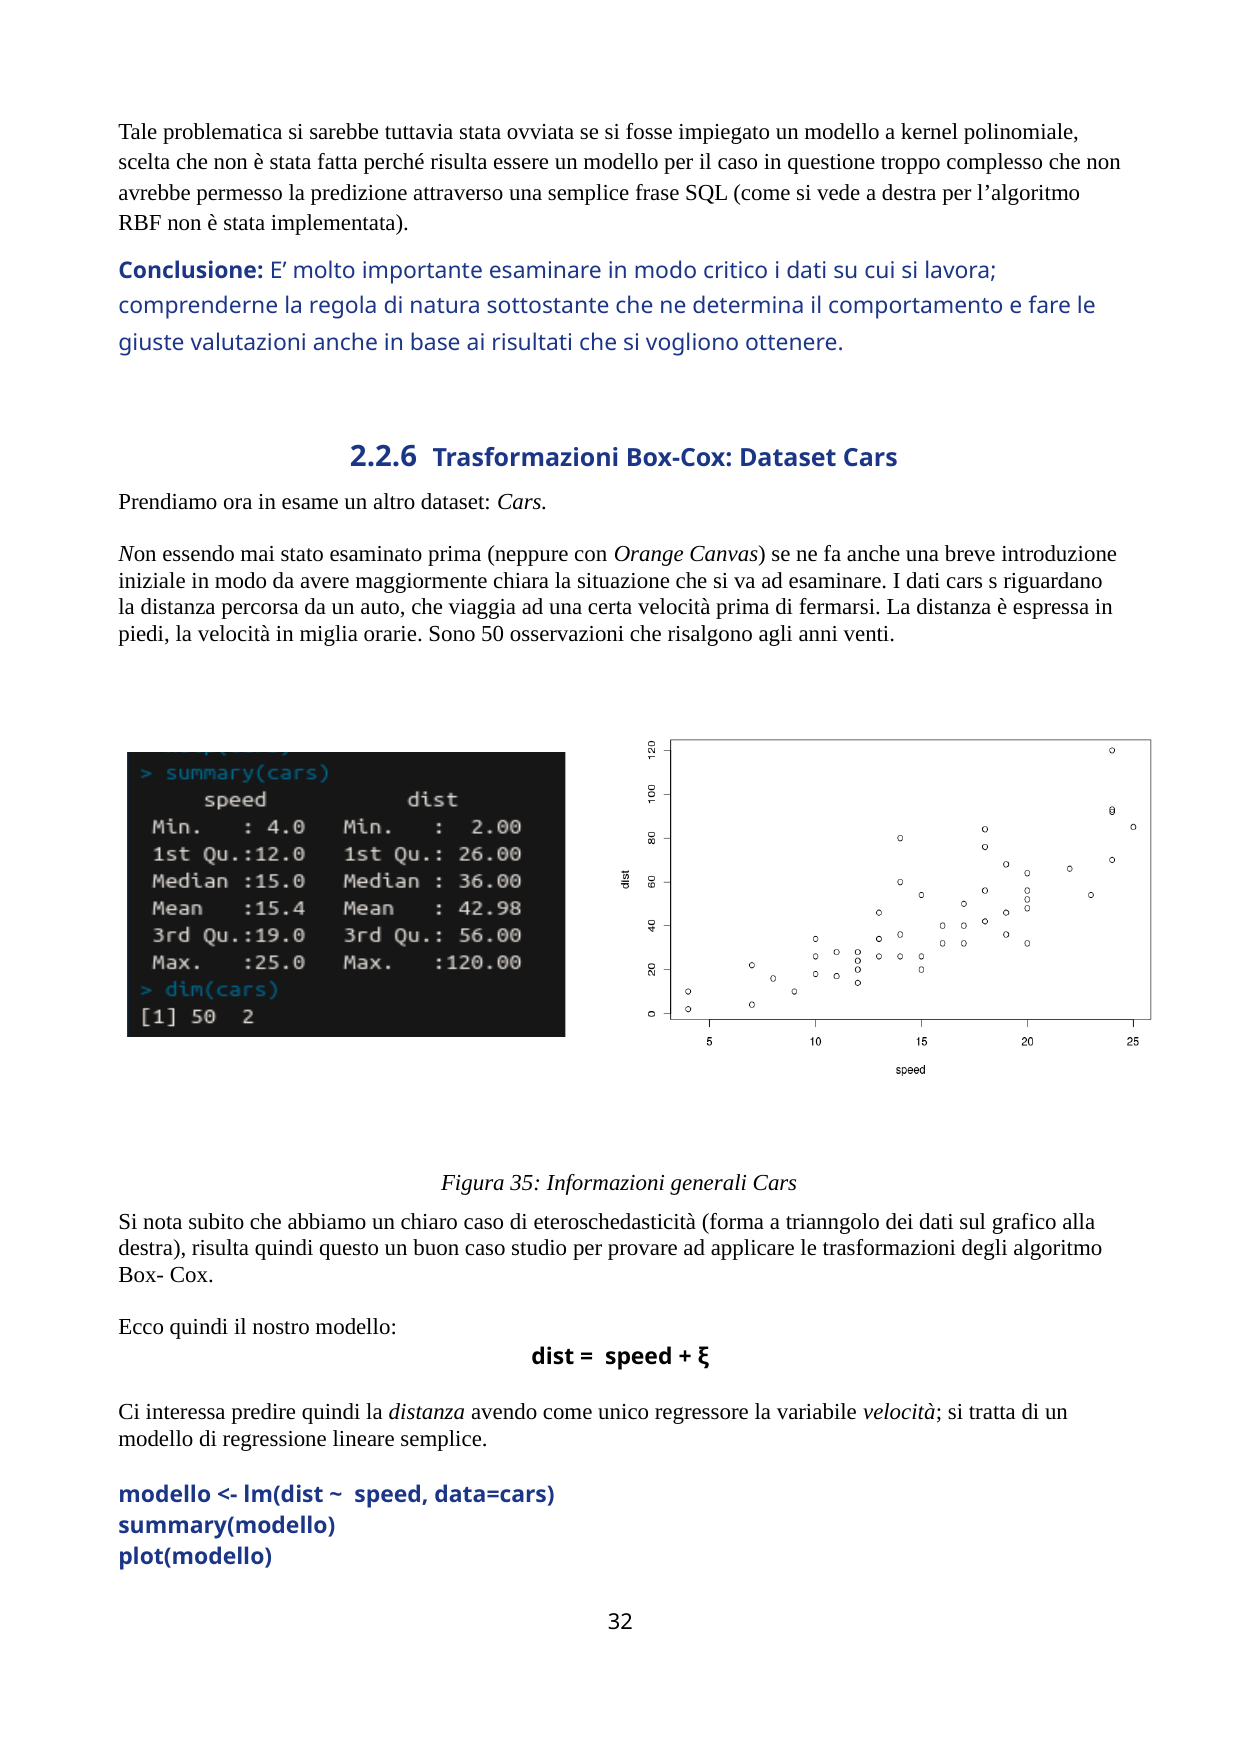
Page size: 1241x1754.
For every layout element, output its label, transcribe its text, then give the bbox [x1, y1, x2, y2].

text plot(modello) [118, 1540, 1122, 1571]
text Prendiamo ora in esame un altro dataset: Cars. [118, 488, 1122, 514]
picture [617, 681, 1178, 1092]
text summary(modello) [118, 1509, 1122, 1540]
text Conclusione: E’ molto importante esaminare in modo critico i dati su cui si lavora; comprenderne la regola di natura sottostante che ne determina il comportamento e fare le giuste valutazioni anche in base ai risultati che si vogliono ottenere. [118, 253, 1122, 357]
text Ecco quindi il nostro modello: [118, 1313, 1122, 1340]
text Non essendo mai stato esaminato prima (neppure con Orange Canvas) se ne fa anche una breve introduzione iniziale in modo da avere maggiormente chiara la situazione che si va ad esaminare. I dati cars s riguardano la distanza percorsa da un auto, che viaggia ad una certa velocità prima di fermarsi. La distanza è espressa in piedi, la velocità in miglia orarie. Sono 50 osservazioni che risalgono agli anni venti. [118, 541, 1122, 646]
text modello <- lm(dist ~ speed, data=cars) [118, 1477, 1122, 1509]
text Figura 35: Informazioni generali Cars [118, 1169, 1122, 1195]
picture [127, 752, 566, 1037]
text Ci interessa predire quindi la distanza avendo come unico regressore la variabile velocità; si tratta di un modello di regressione lineare semplice. [118, 1398, 1122, 1451]
text Tale problematica si sarebbe tuttavia stata ovviata se si fosse impiegato un modello a kernel polinomiale, scelta che non è stata fatta perché risulta essere un modello per il caso in questione troppo complesso che non avrebbe permesso la predizione attraverso una semplice frase SQL (come si vede a destra per l’algoritmo RBF non è stata implementata). [118, 118, 1122, 235]
text Si nota subito che abbiamo un chiaro caso di eteroschedasticità (forma a trianngolo dei dati sul grafico alla destra), risulta quindi questo un buon caso studio per provare ad applicare le trasformazioni degli algoritmo Box- Cox. [118, 1208, 1122, 1287]
subtitle Trasformazioni Box-Cox: Dataset Cars [118, 435, 1122, 475]
text dist = speed + ξ [118, 1340, 1122, 1371]
